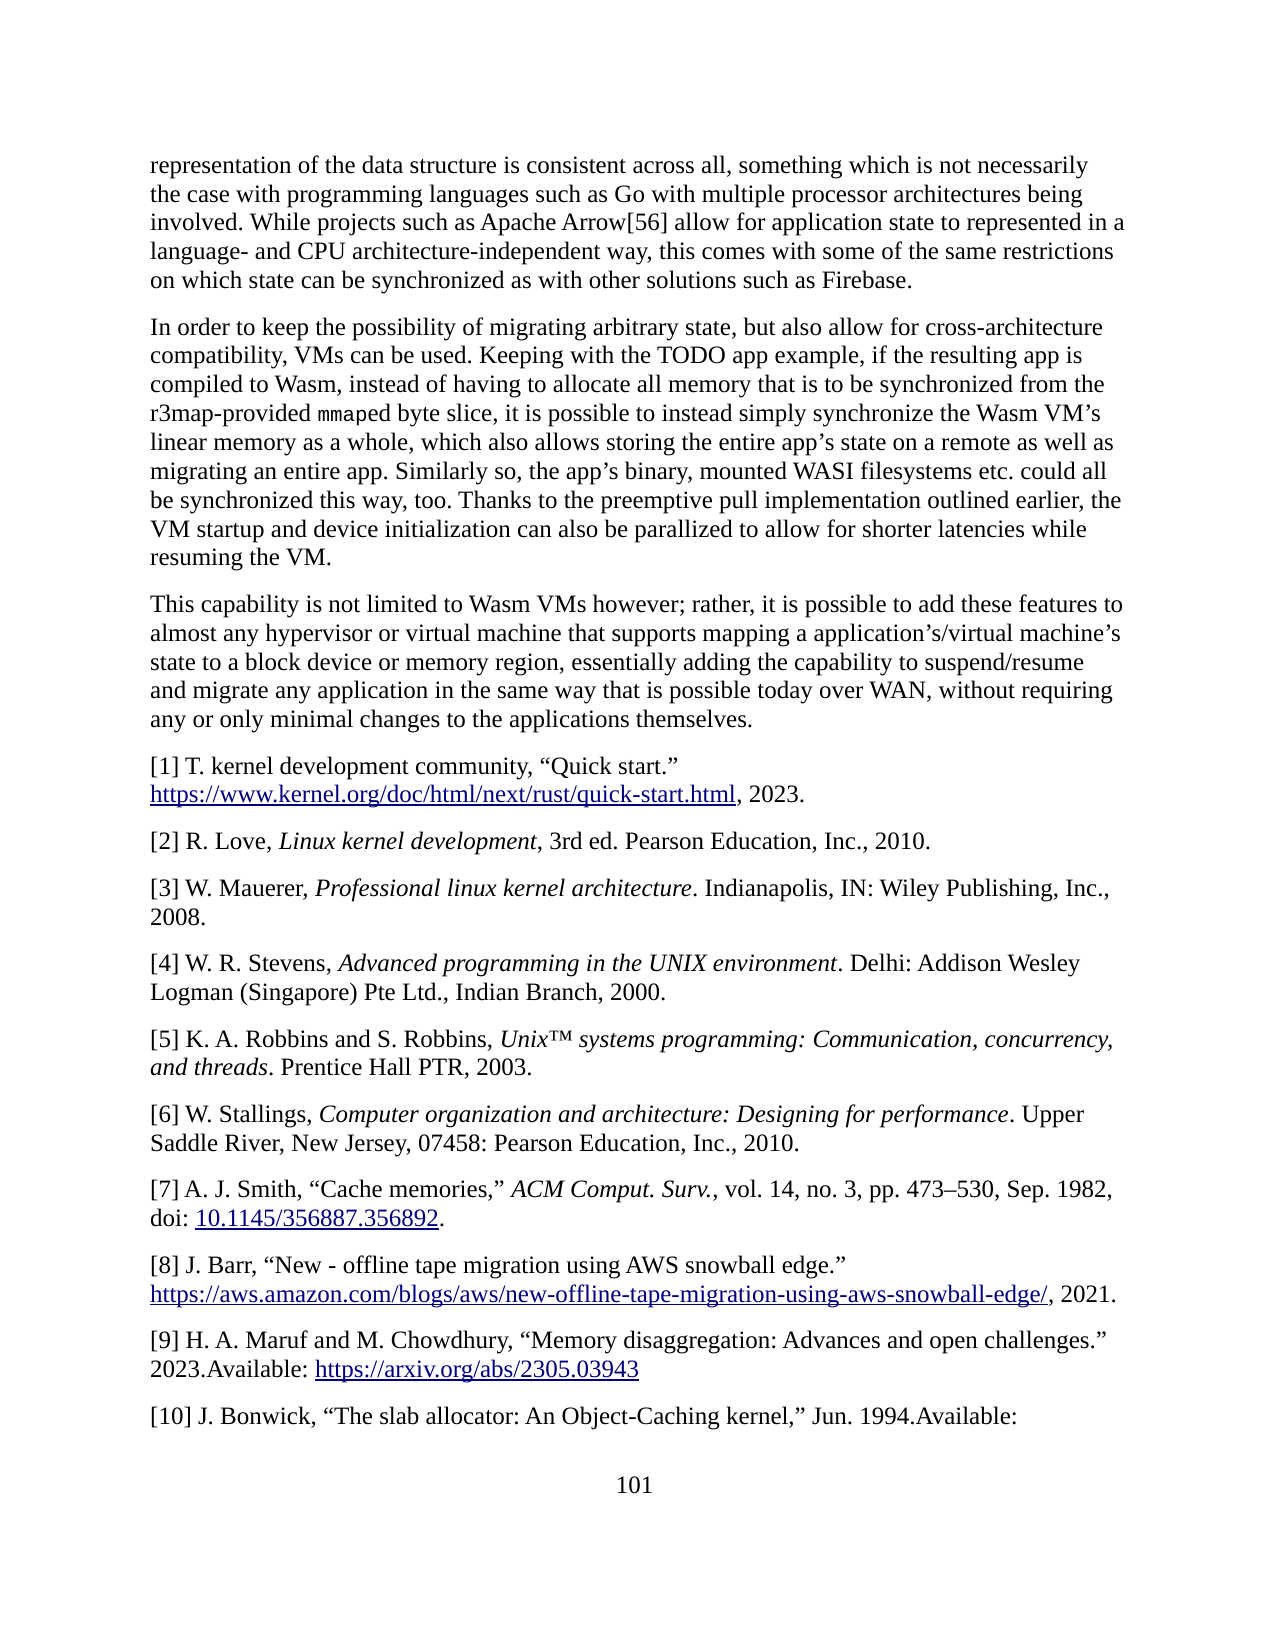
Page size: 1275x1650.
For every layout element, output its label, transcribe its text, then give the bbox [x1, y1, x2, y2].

text [8] J. Barr, “New - offline tape migration using AWS snowball edge.” https://aws.amazon.com/blogs/aws/new-offline-tape-migration-using-aws-snowball-edge/, 2021. [150, 1250, 1125, 1307]
text [9] H. A. Maruf and M. Chowdhury, “Memory disaggregation: Advances and open challenges.” 2023.Available: https://arxiv.org/abs/2305.03943 [150, 1325, 1125, 1383]
text In order to keep the possibility of migrating arbitrary state, but also allow for cross-architecture compatibility, VMs can be used. Keeping with the TODO app example, if the resulting app is compiled to Wasm, instead of having to allocate all memory that is to be synchronized from the r3map-provided mmaped byte slice, it is possible to instead simply synchronize the Wasm VM’s linear memory as a whole, which also allows storing the entire app’s state on a remote as well as migrating an entire app. Similarly so, the app’s binary, mounted WASI filesystems etc. could all be synchronized this way, too. Thanks to the preemptive pull implementation outlined earlier, the VM startup and device initialization can also be parallized to allow for shorter latencies while resuming the VM. [150, 312, 1125, 571]
text [7] A. J. Smith, “Cache memories,” ACM Comput. Surv., vol. 14, no. 3, pp. 473–530, Sep. 1982, doi: 10.1145/356887.356892. [150, 1174, 1125, 1232]
text This capability is not limited to Wasm VMs however; rather, it is possible to add these features to almost any hypervisor or virtual machine that supports mapping a application’s/virtual machine’s state to a block device or memory region, essentially adding the capability to suspend/resume and migrate any application in the same way that is possible today over WAN, without requiring any or only minimal changes to the applications themselves. [150, 589, 1125, 733]
text [3] W. Mauerer, Professional linux kernel architecture. Indianapolis, IN: Wiley Publishing, Inc., 2008. [150, 873, 1125, 930]
text [5] K. A. Robbins and S. Robbins, Unix™ systems programming: Communication, concurrency, and threads. Prentice Hall PTR, 2003. [150, 1024, 1125, 1081]
text [2] R. Love, Linux kernel development, 3rd ed. Pearson Education, Inc., 2010. [150, 826, 1125, 855]
text [6] W. Stallings, Computer organization and architecture: Designing for performance. Upper Saddle River, New Jersey, 07458: Pearson Education, Inc., 2010. [150, 1099, 1125, 1157]
text representation of the data structure is consistent across all, something which is not necessarily the case with programming languages such as Go with multiple processor architectures being involved. While projects such as Apache Arrow[56] allow for application state to represented in a language- and CPU architecture-independent way, this comes with some of the same restrictions on which state can be synchronized as with other solutions such as Firebase. [150, 150, 1125, 294]
text [1] T. kernel development community, “Quick start.” https://www.kernel.org/doc/html/next/rust/quick-start.html, 2023. [150, 751, 1125, 808]
text [10] J. Bonwick, “The slab allocator: An Object-Caching kernel,” Jun. 1994.Available: [150, 1401, 1125, 1429]
text [4] W. R. Stevens, Advanced programming in the UNIX environment. Delhi: Addison Wesley Logman (Singapore) Pte Ltd., Indian Branch, 2000. [150, 948, 1125, 1006]
